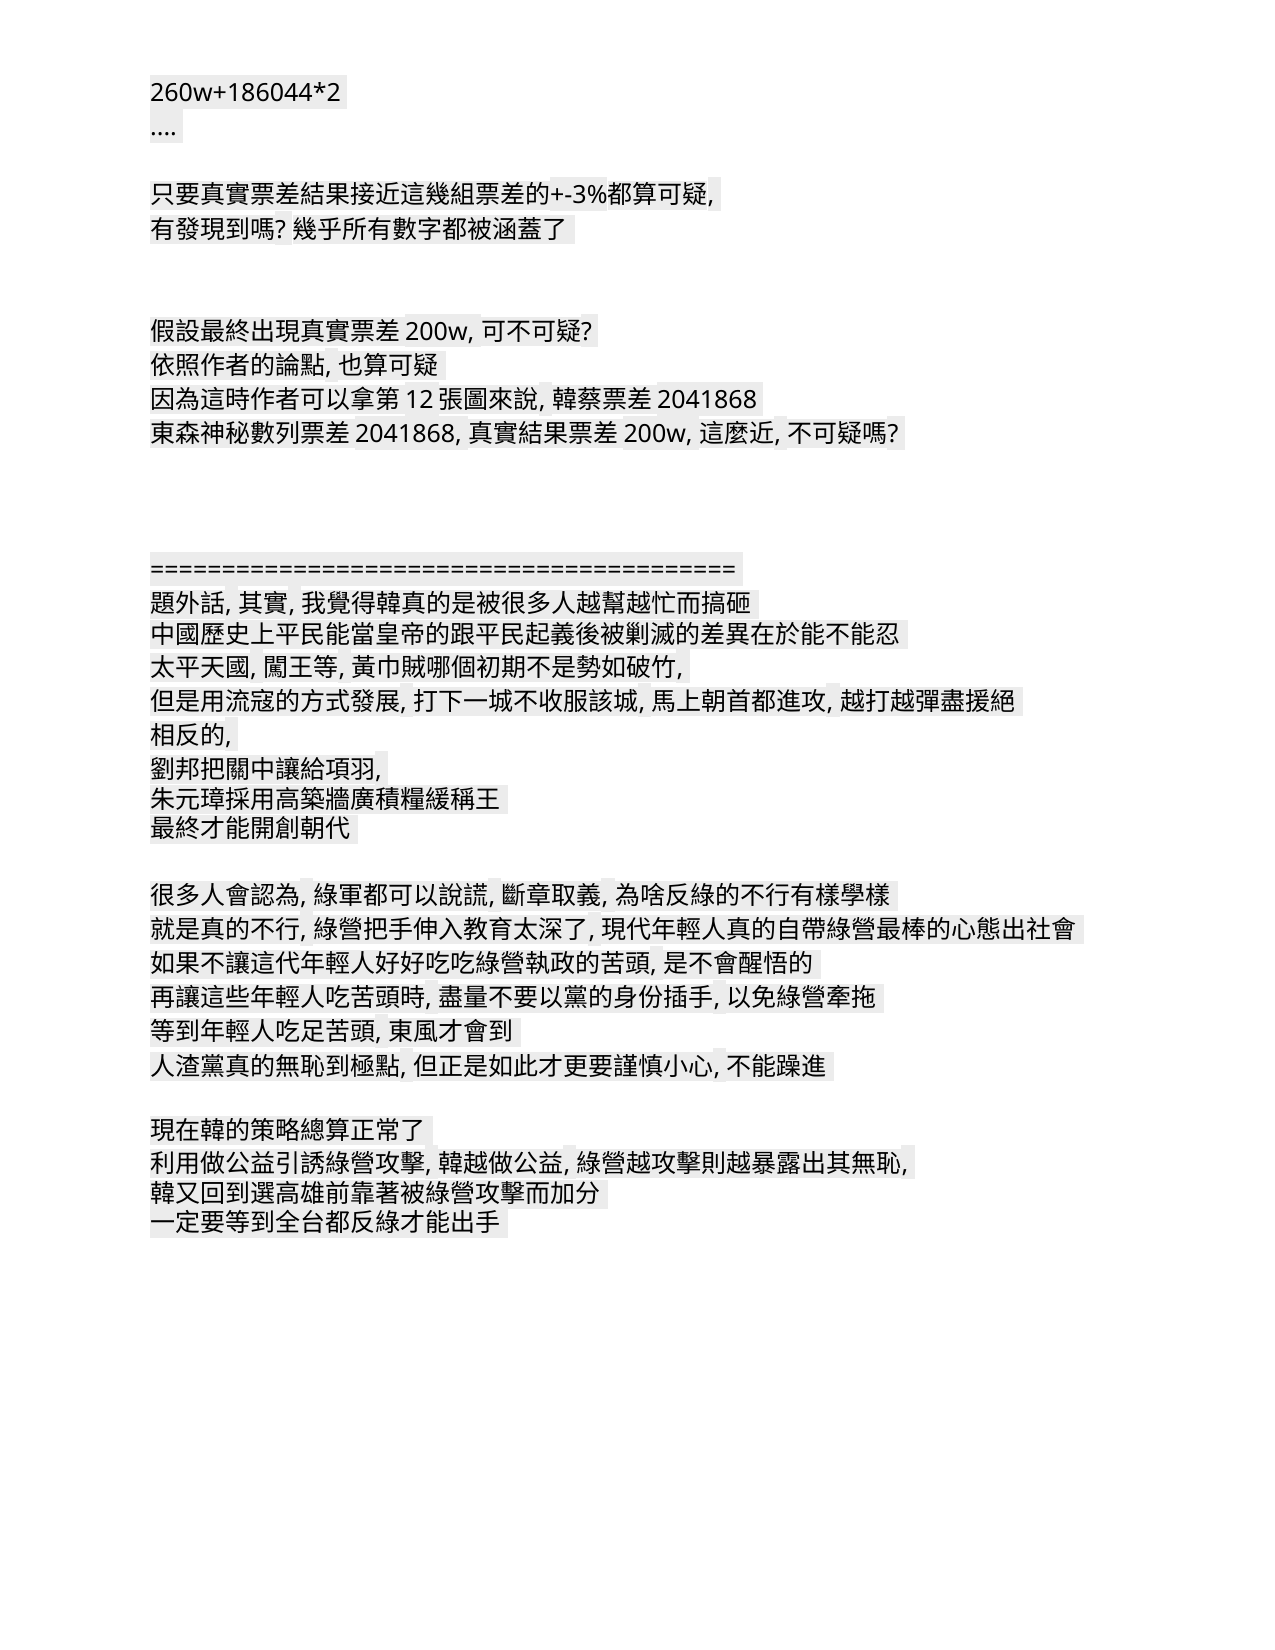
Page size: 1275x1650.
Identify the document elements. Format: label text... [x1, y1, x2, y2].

text 260w+186044*2 .... 只要真實票差結果接近這幾組票差的+-3%都算可疑, 有發現到嗎? 幾乎所有數字都被涵蓋了 假設最終出現真實票差200w, 可不可疑? 依照作者的論點, 也算可疑 因為這時作者可以拿第12張圖來說, 韓蔡票差2041868 東森神秘數列票差2041868, 真實結果票差200w, 這麼近, 不可疑嗎? ========================================= 題外話, 其實, 我覺得韓真的是被很多人越幫越忙而搞砸 中國歷史上平民能當皇帝的跟平民起義後被剿滅的差異在於能不能忍 太平天國, 闖王等, 黃巾賊哪個初期不是勢如破竹, 但是用流寇的方式發展, 打下一城不收服該城, 馬上朝首都進攻, 越打越彈盡援絕 相反的, 劉邦把關中讓給項羽, 朱元璋採用高築牆廣積糧緩稱王 最終才能開創朝代 很多人會認為, 綠軍都可以說謊, 斷章取義, 為啥反綠的不行有樣學樣 就是真的不行, 綠營把手伸入教育太深了, 現代年輕人真的自帶綠營最棒的心態出社會 如果不讓這代年輕人好好吃吃綠營執政的苦頭, 是不會醒悟的 再讓這些年輕人吃苦頭時, 盡量不要以黨的身份插手, 以免綠營牽拖 等到年輕人吃足苦頭, 東風才會到 人渣黨真的無恥到極點, 但正是如此才更要謹慎小心, 不能躁進 現在韓的策略總算正常了 利用做公益引誘綠營攻擊, 韓越做公益, 綠營越攻擊則越暴露出其無恥, 韓又回到選高雄前靠著被綠營攻擊而加分 一定要等到全台都反綠才能出手 [150, 75, 1125, 1544]
